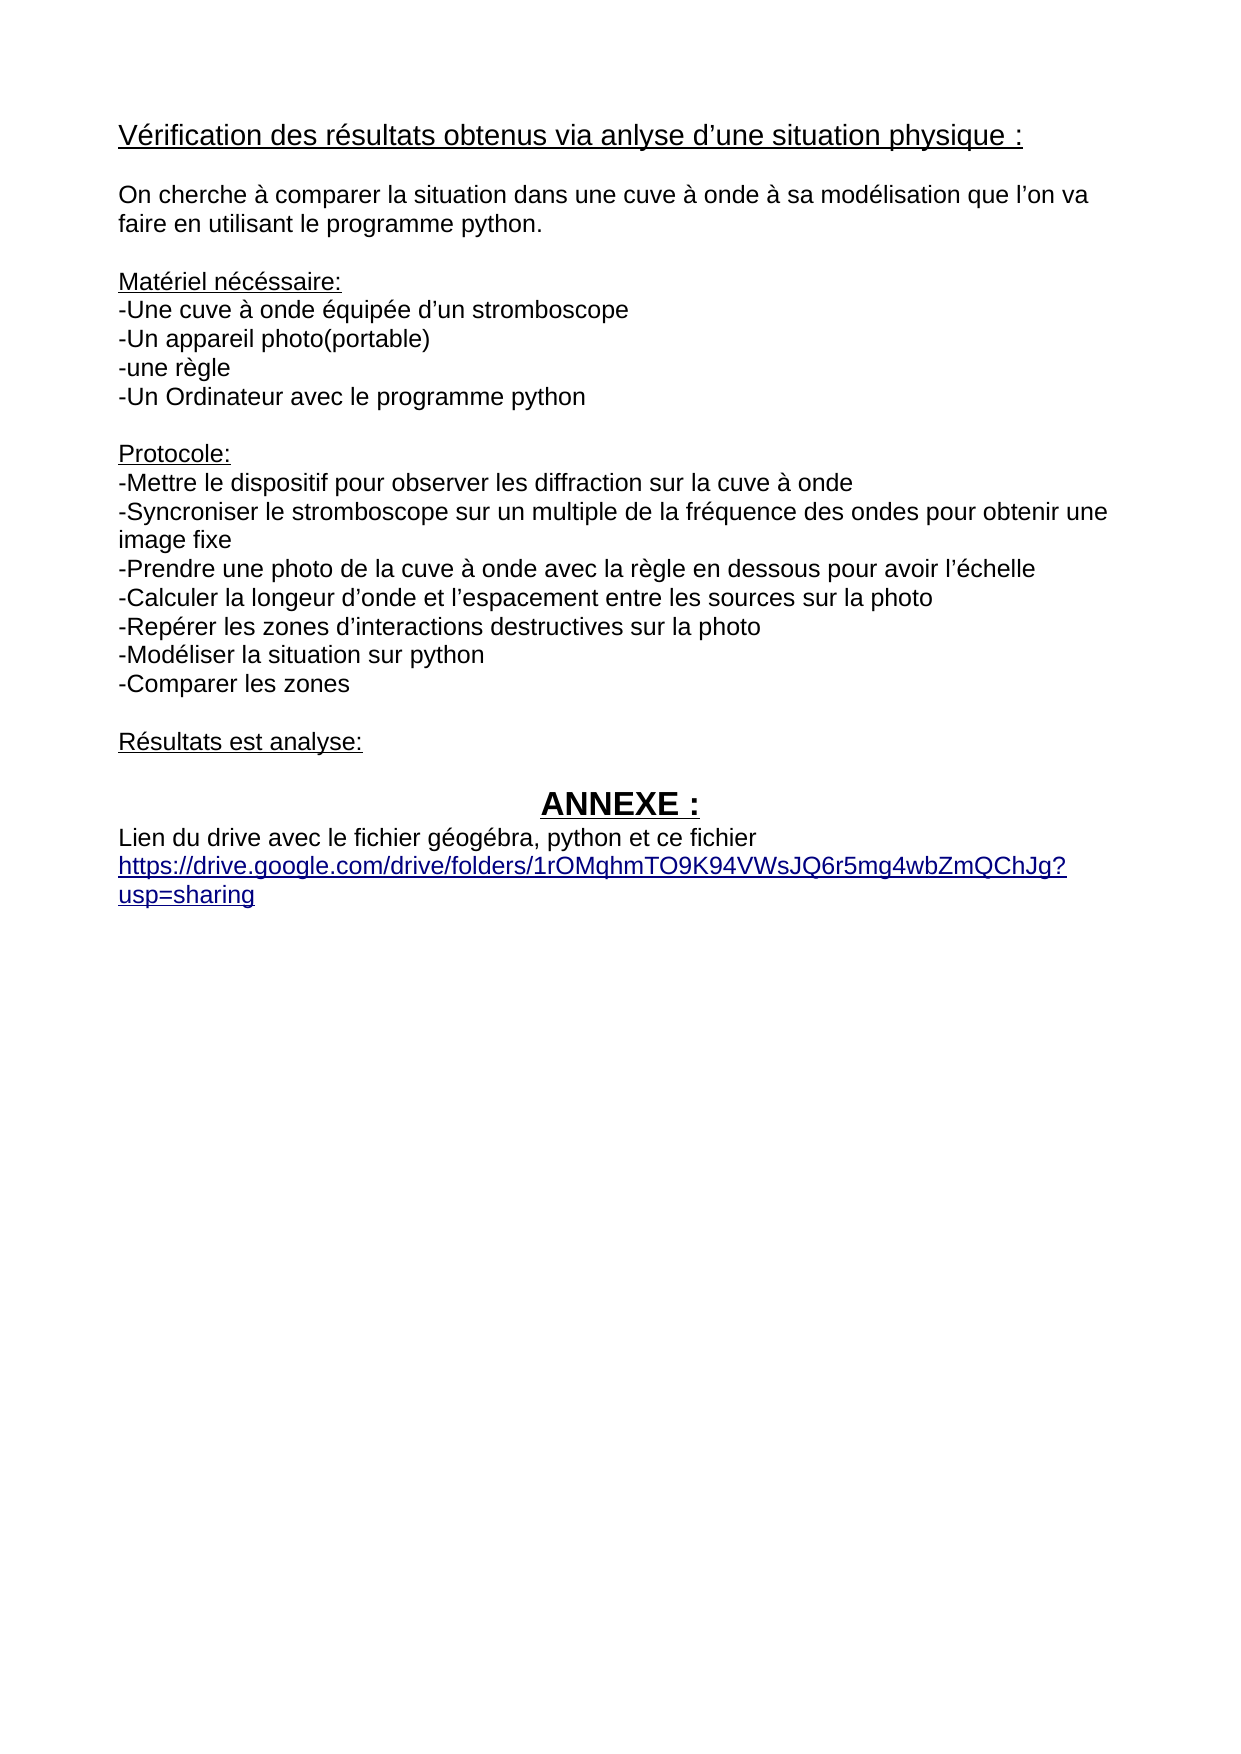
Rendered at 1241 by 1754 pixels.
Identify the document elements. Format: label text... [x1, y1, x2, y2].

text ANNEXE : [118, 784, 1122, 823]
text Matériel nécéssaire: [118, 267, 1122, 295]
text -Mettre le dispositif pour observer les diffraction sur la cuve à onde [118, 468, 1122, 497]
text -Une cuve à onde équipée d’un stromboscope [118, 295, 1122, 324]
text -Calculer la longeur d’onde et l’espacement entre les sources sur la photo [118, 583, 1122, 612]
text Lien du drive avec le fichier géogébra, python et ce fichier https://drive.google.com/drive/folders/1rOMqhmTO9K94VWsJQ6r5mg4wbZmQChJg?usp=sharing [118, 823, 1122, 909]
text -Prendre une photo de la cuve à onde avec la règle en dessous pour avoir l’échelle [118, 554, 1122, 583]
text -une règle [118, 353, 1122, 382]
text -Modéliser la situation sur python [118, 640, 1122, 669]
text -Comparer les zones [118, 669, 1122, 698]
text Protocole: [118, 439, 1122, 468]
text Vérification des résultats obtenus via anlyse d’une situation physique : [118, 118, 1122, 152]
text -Un appareil photo(portable) [118, 324, 1122, 353]
text -Repérer les zones d’interactions destructives sur la photo [118, 612, 1122, 640]
text -Syncroniser le stromboscope sur un multiple de la fréquence des ondes pour obtenir une image fixe [118, 497, 1122, 554]
text Résultats est analyse: [118, 727, 1122, 755]
text -Un Ordinateur avec le programme python [118, 382, 1122, 410]
text On cherche à comparer la situation dans une cuve à onde à sa modélisation que l’on va faire en utilisant le programme python. [118, 180, 1122, 238]
